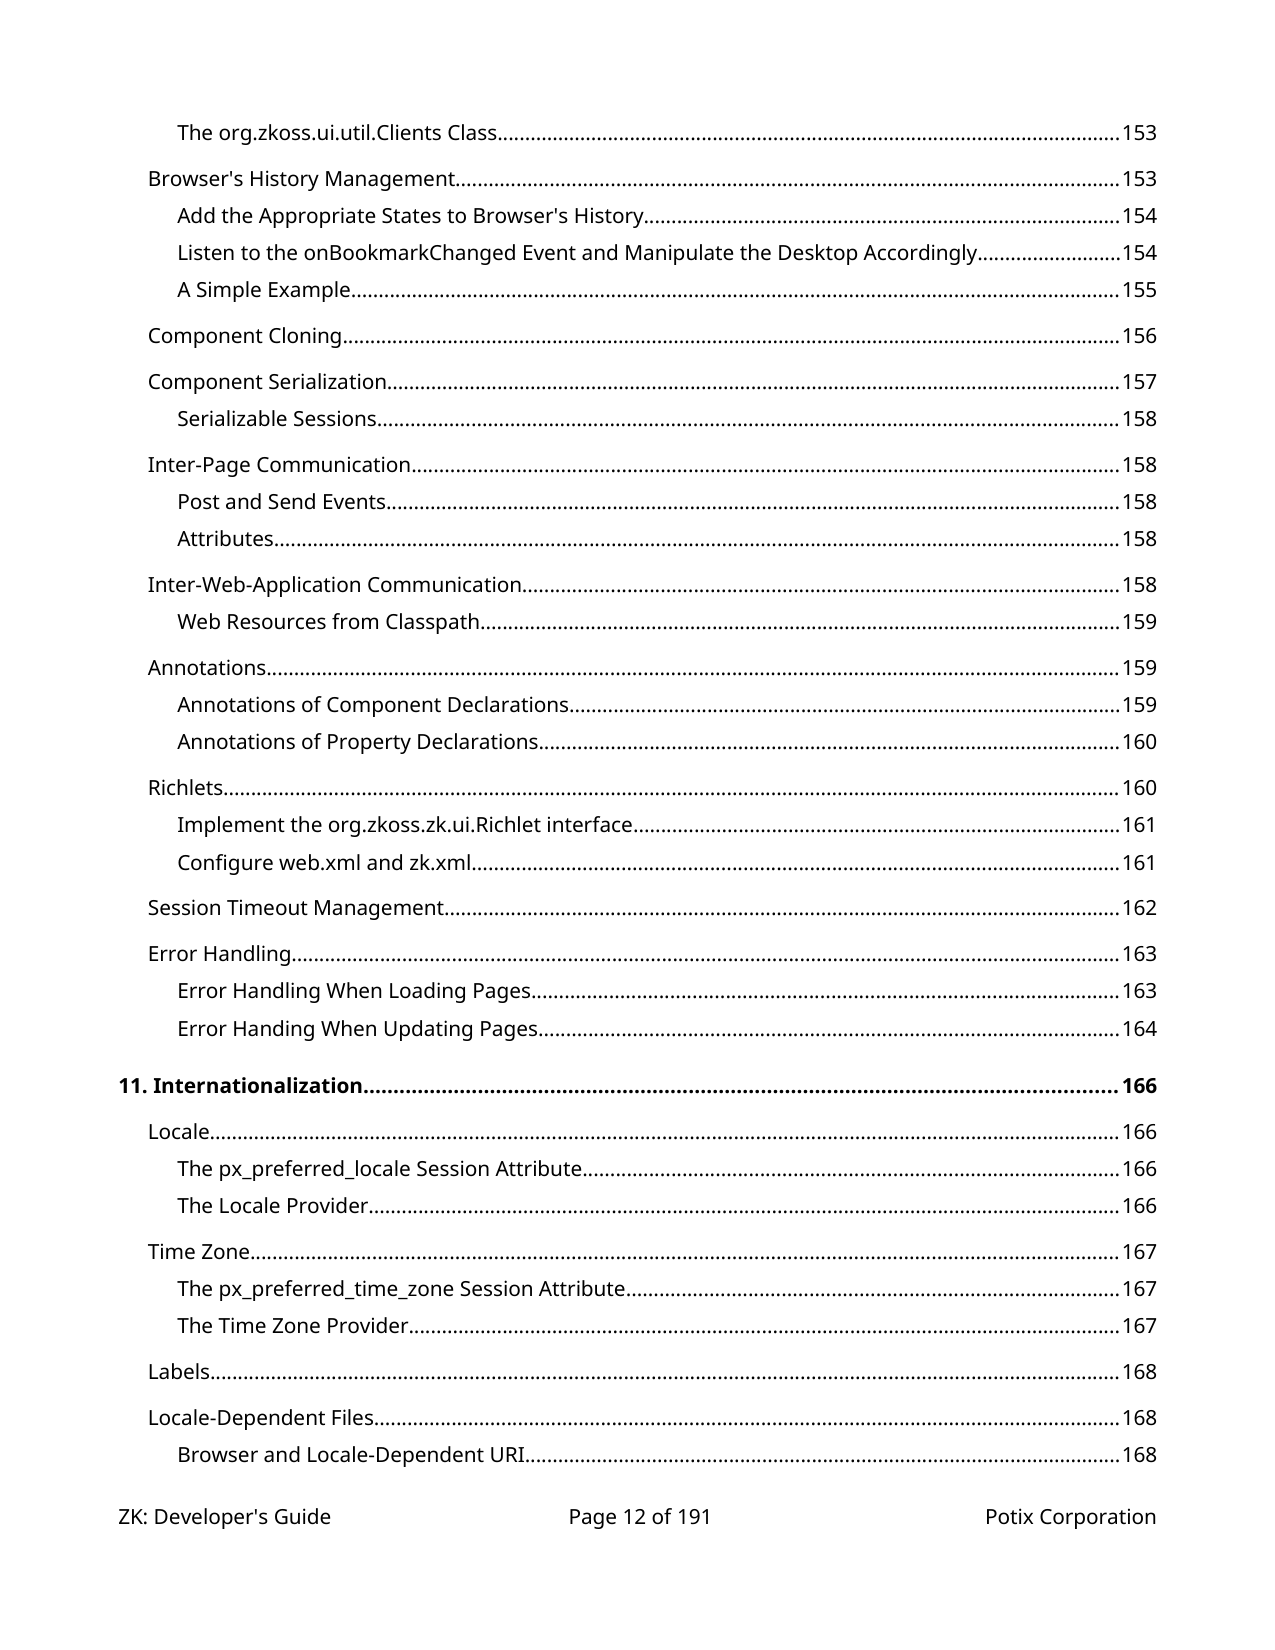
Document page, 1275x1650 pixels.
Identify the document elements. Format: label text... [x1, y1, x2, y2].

text Add the Appropriate States to Browser's History 154 [177, 201, 1157, 229]
text The px_preferred_locale Session Attribute 166 [177, 1154, 1157, 1183]
text Implement the org.zkoss.zk.ui.Richlet interface 161 [177, 811, 1157, 839]
text Post and Send Events 158 [177, 487, 1157, 516]
text Browser's History Management 153 [148, 164, 1157, 192]
text Browser and Locale-Dependent URI 168 [177, 1441, 1157, 1469]
text Labels 168 [148, 1357, 1157, 1386]
text Locale-Dependent Files 168 [148, 1403, 1157, 1432]
text Annotations 159 [148, 653, 1157, 682]
text Annotations of Property Declarations 160 [177, 727, 1157, 756]
text The Locale Provider 166 [177, 1191, 1157, 1220]
text Inter-Web-Application Communication 158 [148, 570, 1157, 598]
text Inter-Page Communication 158 [148, 450, 1157, 478]
text Error Handing When Updating Pages 164 [177, 1014, 1157, 1042]
text Locale 166 [148, 1117, 1157, 1146]
text Component Serialization 157 [148, 367, 1157, 395]
text Time Zone 167 [148, 1237, 1157, 1266]
text A Simple Example 155 [177, 275, 1157, 303]
text Error Handling 163 [148, 939, 1157, 968]
text The Time Zone Provider 167 [177, 1312, 1157, 1340]
text Error Handling When Loading Pages 163 [177, 977, 1157, 1005]
text The org.zkoss.ui.util.Clients Class 153 [177, 118, 1157, 146]
text Web Resources from Classpath 159 [177, 607, 1157, 636]
text 11. Internationalization 166 [118, 1071, 1157, 1099]
text Configure web.xml and zk.xml 161 [177, 848, 1157, 876]
text Session Timeout Management 162 [148, 893, 1157, 922]
text Richlets 160 [148, 773, 1157, 802]
text Annotations of Component Declarations 159 [177, 690, 1157, 719]
text Serializable Sessions 158 [177, 404, 1157, 432]
text Attributes 158 [177, 524, 1157, 553]
text Listen to the onBookmarkChanged Event and Manipulate the Desktop Accordingly 154 [177, 238, 1157, 266]
text Component Cloning 156 [148, 321, 1157, 349]
text The px_preferred_time_zone Session Attribute 167 [177, 1274, 1157, 1303]
